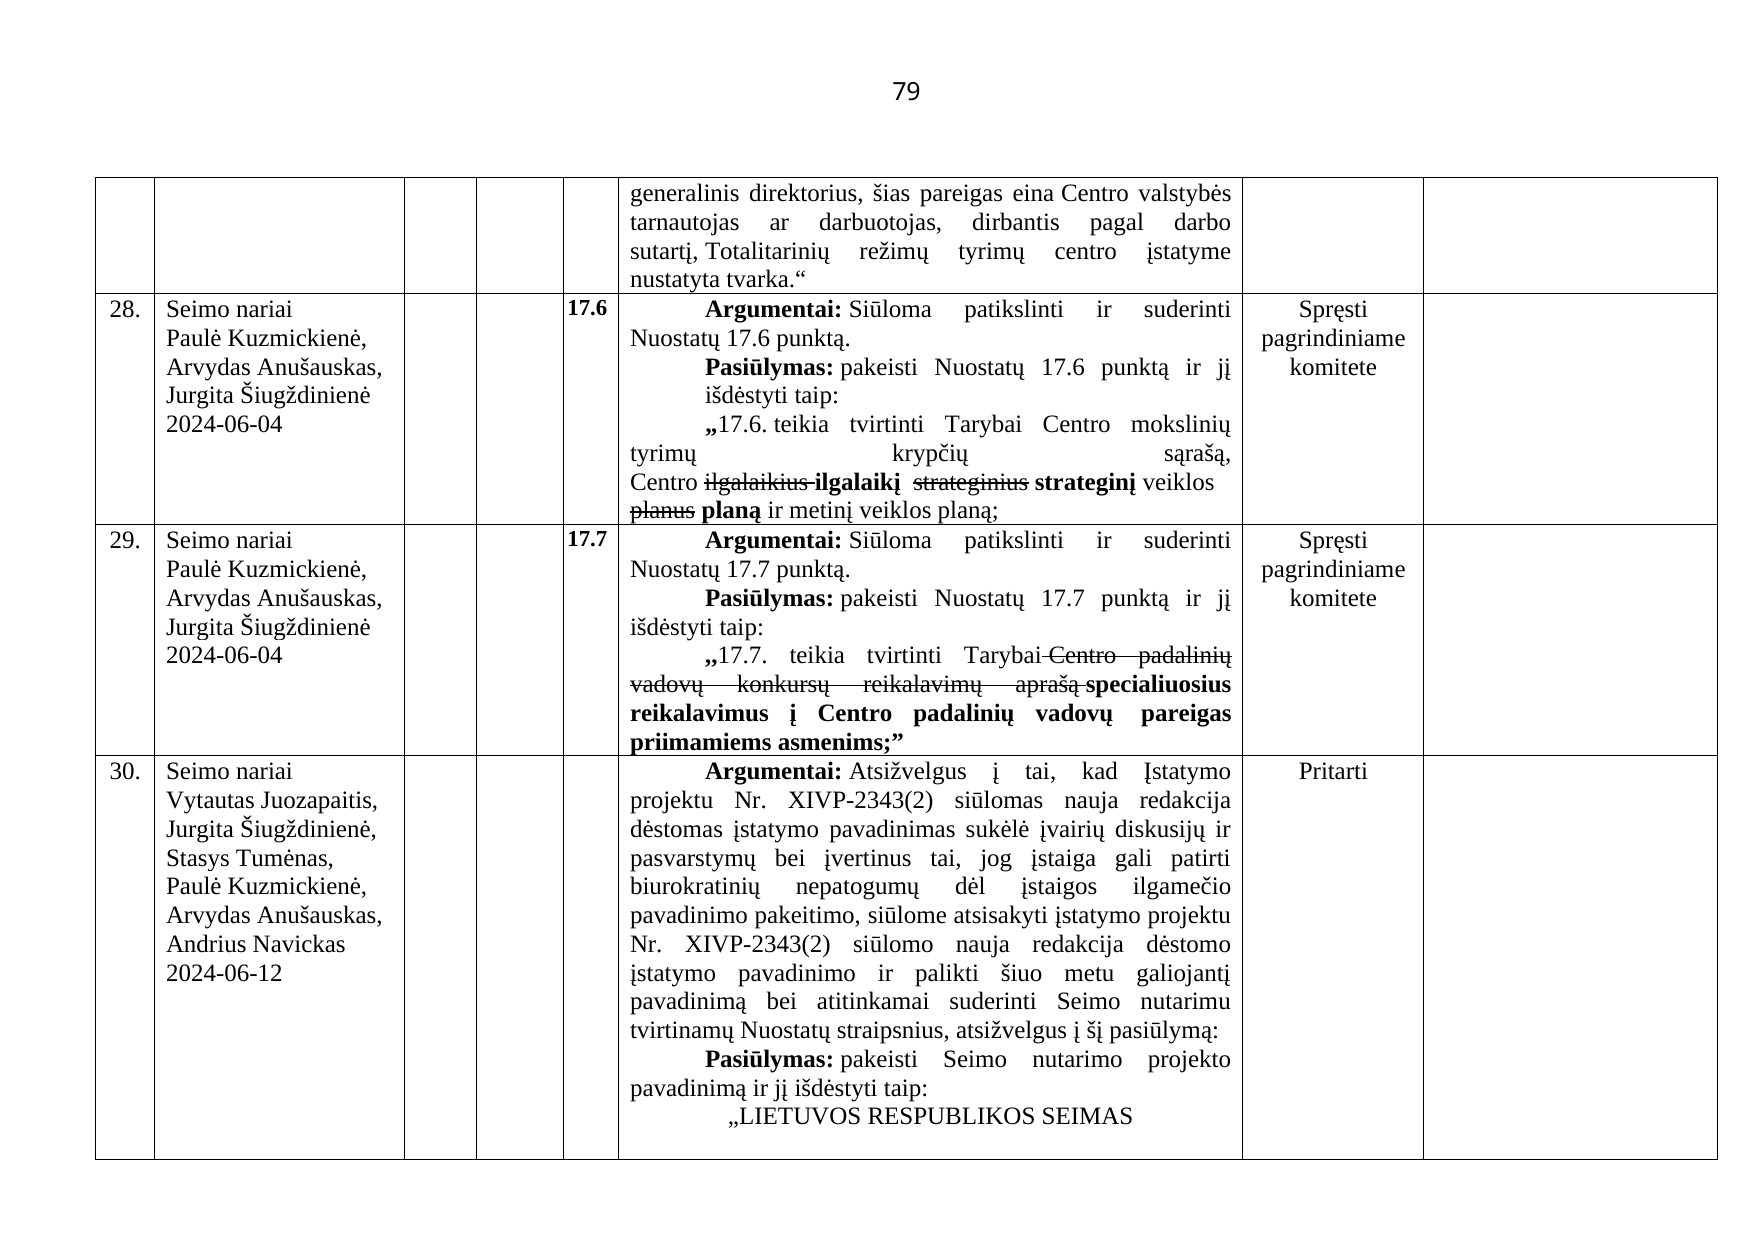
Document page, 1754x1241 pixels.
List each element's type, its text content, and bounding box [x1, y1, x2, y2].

table_cell Argumentai: Atsižvelgus į tai, kad Įstatymo projektu Nr. XIVP-2343(2) siūlomas nauja redakcija dėstomas įstatymo pavadinimas sukėlė įvairių diskusijų ir pasvarstymų bei įvertinus tai, jog įstaiga gali patirti biurokratinių nepatogumų dėl įstaigos ilgamečio pavadinimo pakeitimo, siūlome atsisakyti įstatymo projektu Nr. XIVP-2343(2) siūlomo nauja redakcija dėstomo įstatymo pavadinimo ir palikti šiuo metu galiojantį pavadinimą bei atitinkamai suderinti Seimo nutarimu tvirtinamų Nuostatų straipsnius, atsižvelgus į šį pasiūlymą: Pasiūlymas: pakeisti Seimo nutarimo projekto pavadinimą ir jį išdėstyti taip: „LIETUVOS RESPUBLIKOS SEIMAS [619, 756, 1242, 1159]
table_cell [477, 294, 563, 524]
table_cell [1424, 756, 1717, 1159]
table_cell [96, 178, 154, 293]
table_cell generalinis direktorius, šias pareigas eina Centro valstybės tarnautojas ar darbuotojas, dirbantis pagal darbo sutartį, Totalitarinių režimų tyrimų centro įstatyme nustatyta tvarka.“ [619, 178, 1242, 293]
table_cell [155, 178, 404, 293]
table_cell [564, 756, 618, 1159]
table_cell 29. [96, 525, 154, 755]
table_cell Seimo nariai Paulė Kuzmickienė, Arvydas Anušauskas, Jurgita Šiugždinienė 2024-06-04 [155, 525, 404, 755]
table_cell Argumentai: Siūloma patikslinti ir suderinti Nuostatų 17.7 punktą. Pasiūlymas: pakeisti Nuostatų 17.7 punktą ir jį išdėstyti taip: ,,17.7. teikia tvirtinti Tarybai Centro padalinių vadovų konkursų reikalavimų aprašą specialiuosius reikalavimus į Centro padalinių vadovų pareigas priimamiems asmenims;” [619, 525, 1242, 755]
table_cell [1424, 178, 1717, 293]
table_cell Pritarti [1243, 756, 1423, 1159]
table_cell [405, 756, 476, 1159]
table_cell [1424, 525, 1717, 755]
table_cell Spręsti pagrindiniame komitete [1243, 294, 1423, 524]
table_cell [477, 525, 563, 755]
table_cell Argumentai: Siūloma patikslinti ir suderinti Nuostatų 17.6 punktą. Pasiūlymas: pakeisti Nuostatų 17.6 punktą ir jį išdėstyti taip: „17.6. teikia tvirtinti Tarybai Centro mokslinių tyrimų krypčių sąrašą, Centro ilgalaikius ilgalaikį strateginius strateginį veiklos planus planą ir metinį veiklos planą; [619, 294, 1242, 524]
table_cell 30. [96, 756, 154, 1159]
table_cell [1243, 178, 1423, 293]
table_cell [1424, 294, 1717, 524]
table_cell 17.6 [564, 294, 618, 524]
table_cell [477, 756, 563, 1159]
table_cell [405, 525, 476, 755]
table_cell [405, 178, 476, 293]
table_cell Spręsti pagrindiniame komitete [1243, 525, 1423, 755]
table_cell Seimo nariai Vytautas Juozapaitis, Jurgita Šiugždinienė, Stasys Tumėnas, Paulė Kuzmickienė, Arvydas Anušauskas, Andrius Navickas 2024-06-12 [155, 756, 404, 1159]
table_cell [477, 178, 563, 293]
table_cell [564, 178, 618, 293]
table_cell Seimo nariai Paulė Kuzmickienė, Arvydas Anušauskas, Jurgita Šiugždinienė 2024-06-04 [155, 294, 404, 524]
table_cell 28. [96, 294, 154, 524]
table_cell 17.7 [564, 525, 618, 755]
table_cell [405, 294, 476, 524]
